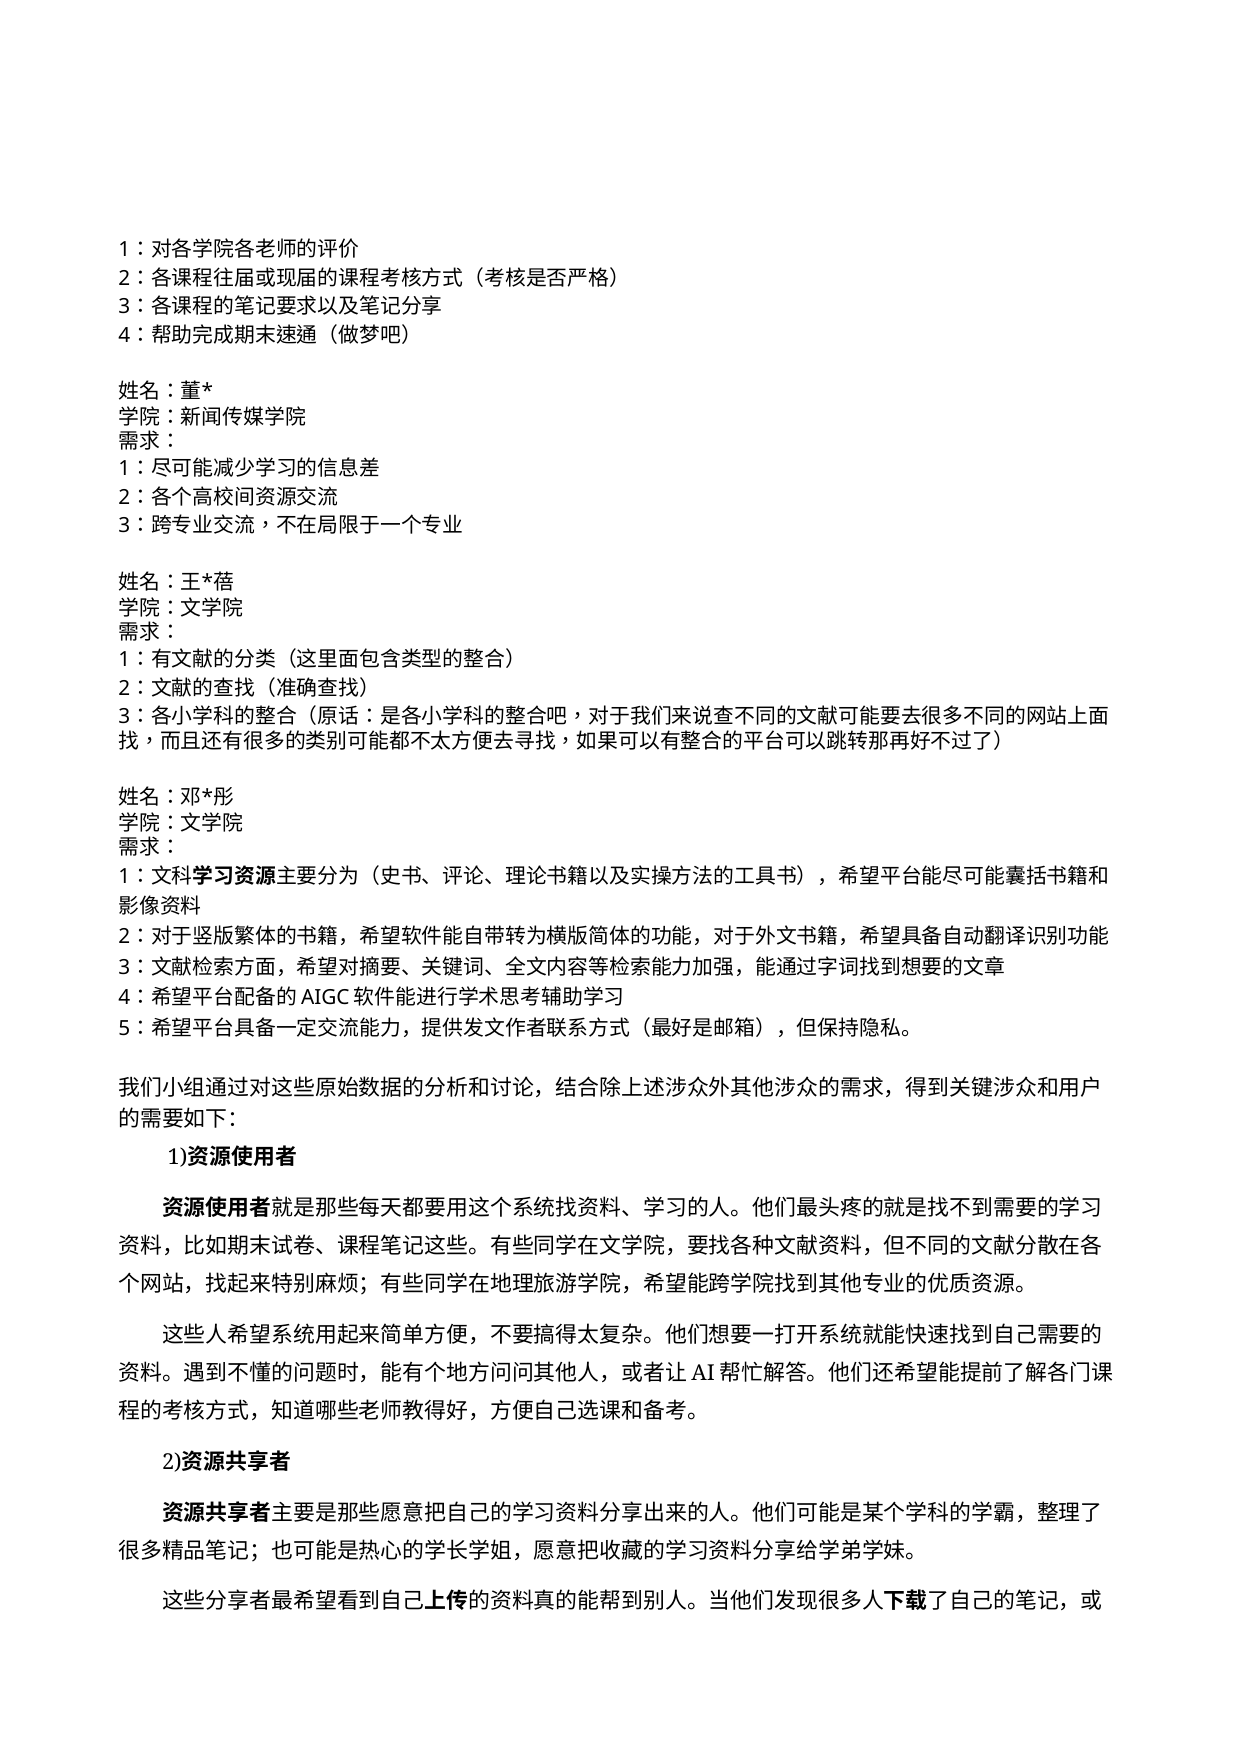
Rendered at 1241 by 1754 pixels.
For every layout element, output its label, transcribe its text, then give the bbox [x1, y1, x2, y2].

text 学院：文学院 [118, 811, 1122, 835]
text 1：文科学习资源主要分为（史书、评论、理论书籍以及实操方法的工具书），希望平台能尽可能囊括书籍和影像资料 [118, 859, 1122, 920]
text 2：各课程往届或现届的课程考核方式（考核是否严格） [118, 263, 1122, 291]
text 3：跨专业交流，不在局限于一个专业 [118, 510, 1122, 539]
text 4：希望平台配备的AIGC软件能进行学术思考辅助学习 [118, 980, 1122, 1011]
text 2：对于竖版繁体的书籍，希望软件能自带转为横版简体的功能，对于外文书籍，希望具备自动翻译识别功能 [118, 920, 1122, 950]
text 需求： [118, 835, 1122, 859]
text 姓名：邓*彤 [118, 782, 1122, 811]
text 2)资源共享者 [118, 1444, 1122, 1476]
text 姓名：王*蓓 [118, 567, 1122, 596]
text 资源使用者就是那些每天都要用这个系统找资料、学习的人。他们最头疼的就是找不到需要的学习资料，比如期末试卷、课程笔记这些。有些同学在文学院，要找各种文献资料，但不同的文献分散在各个网站，找起来特别麻烦；有些同学在地理旅游学院，希望能跨学院找到其他专业的优质资源。 [118, 1190, 1122, 1298]
text 这些分享者最希望看到自己上传的资料真的能帮到别人。当他们发现很多人下载了自己的笔记，或 [118, 1583, 1122, 1615]
text 学院：新闻传媒学院 [118, 405, 1122, 429]
text 1：对各学院各老师的评价 [118, 234, 1122, 263]
text 3：各课程的笔记要求以及笔记分享 [118, 291, 1122, 320]
text 我们小组通过对这些原始数据的分析和讨论，结合除上述涉众外其他涉众的需求，得到关键涉众和用户的需要如下： [118, 1069, 1122, 1133]
text 5：希望平台具备一定交流能力，提供发文作者联系方式（最好是邮箱），但保持隐私。 [118, 1011, 1122, 1041]
text 2：各个高校间资源交流 [118, 482, 1122, 510]
text 需求： [118, 429, 1122, 453]
text 2：文献的查找（准确查找） [118, 673, 1122, 701]
text 3：各小学科的整合（原话：是各小学科的整合吧，对于我们来说查不同的文献可能要去很多不同的网站上面找，而且还有很多的类别可能都不太方便去寻找，如果可以有整合的平台可以跳转那再好不过了） [118, 701, 1122, 754]
text 这些人希望系统用起来简单方便，不要搞得太复杂。他们想要一打开系统就能快速找到自己需要的资料。遇到不懂的问题时，能有个地方问问其他人，或者让AI帮忙解答。他们还希望能提前了解各门课程的考核方式，知道哪些老师教得好，方便自己选课和备考。 [118, 1317, 1122, 1424]
text 3：文献检索方面，希望对摘要、关键词、全文内容等检索能力加强，能通过字词找到想要的文章 [118, 950, 1122, 980]
text 1)资源使用者 [118, 1139, 1122, 1171]
text 姓名：董* [118, 377, 1122, 405]
text 4：帮助完成期末速通（做梦吧） [118, 320, 1122, 348]
text 1：尽可能减少学习的信息差 [118, 453, 1122, 482]
text 学院：文学院 [118, 596, 1122, 620]
text 需求： [118, 620, 1122, 644]
text 资源共享者主要是那些愿意把自己的学习资料分享出来的人。他们可能是某个学科的学霸，整理了很多精品笔记；也可能是热心的学长学姐，愿意把收藏的学习资料分享给学弟学妹。 [118, 1495, 1122, 1564]
text 1：有文献的分类（这里面包含类型的整合） [118, 644, 1122, 673]
